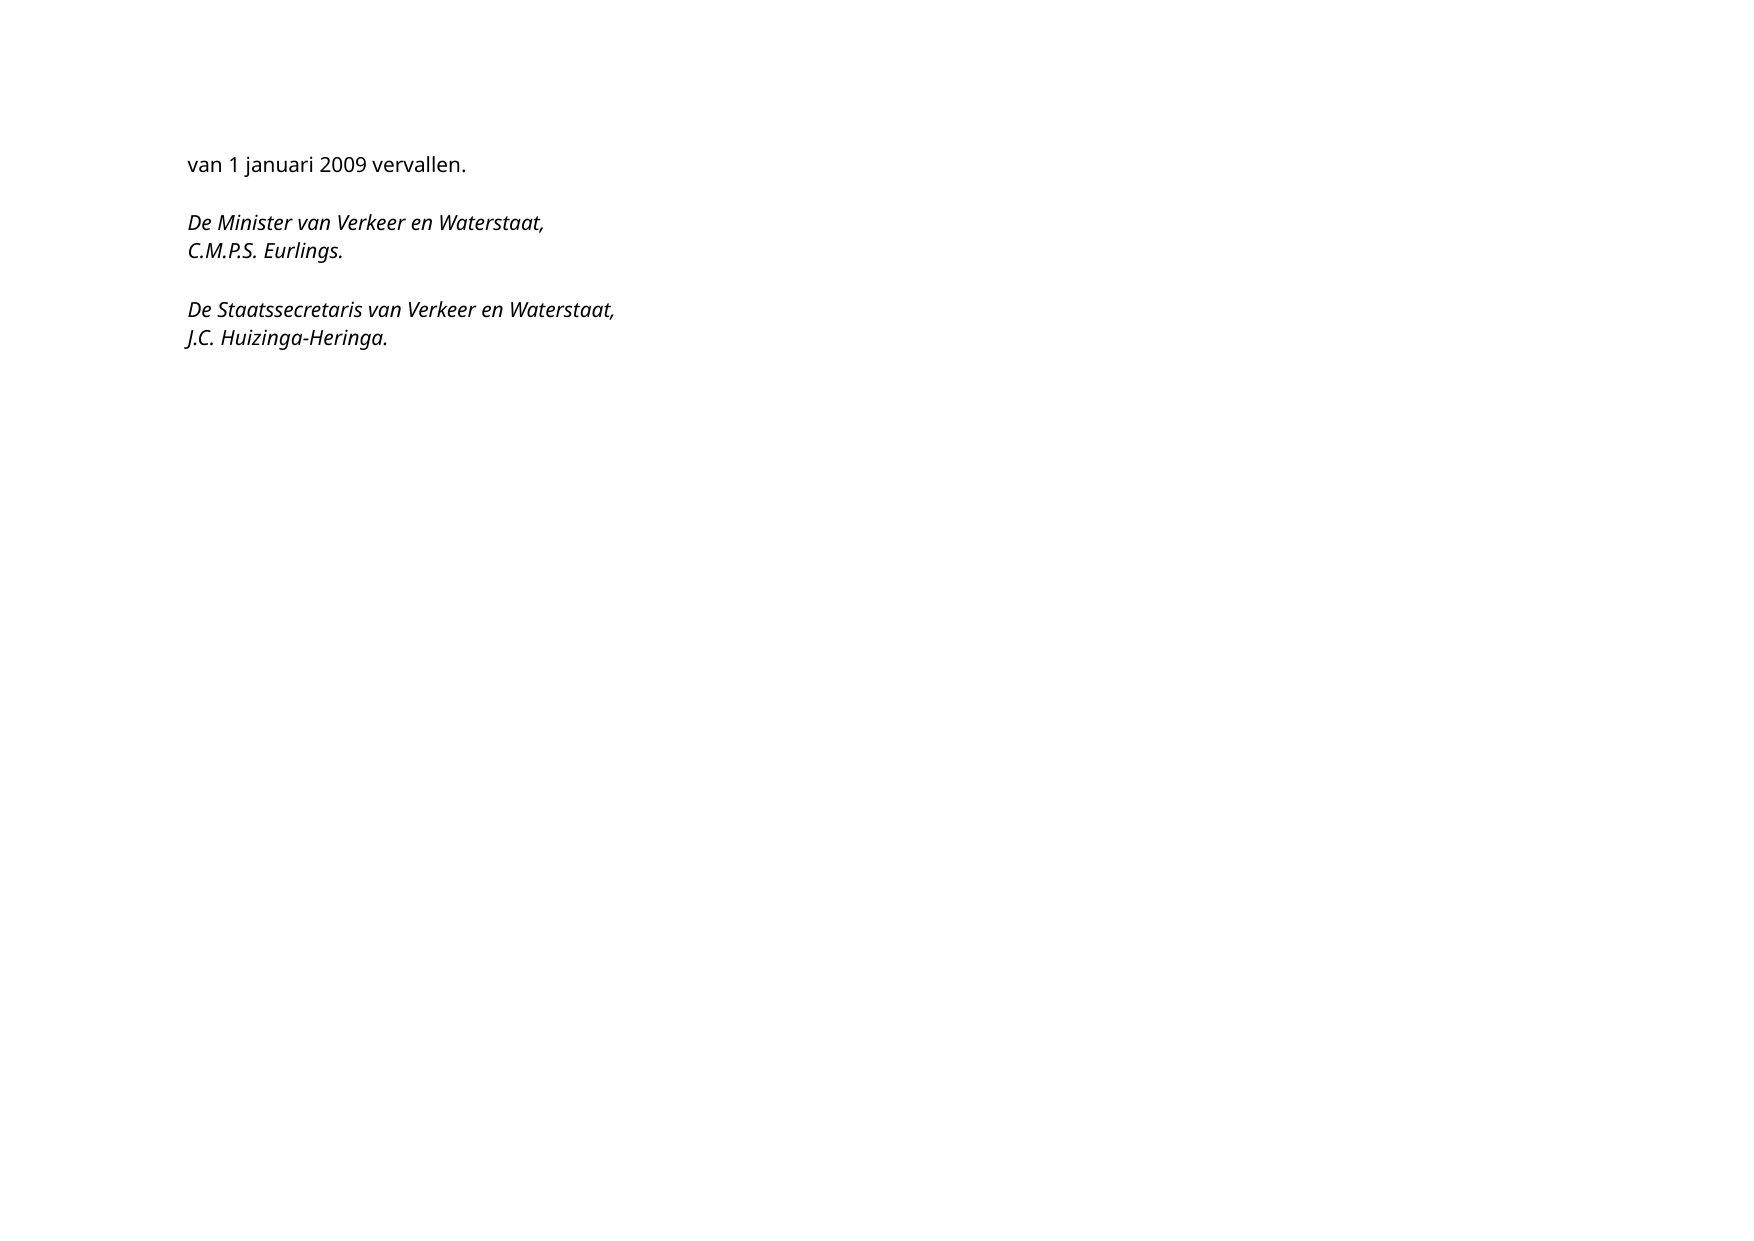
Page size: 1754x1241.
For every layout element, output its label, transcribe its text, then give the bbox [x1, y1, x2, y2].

text C.M.P.S. Eurlings. [187, 236, 1566, 265]
text De Minister van Verkeer en Waterstaat, [187, 208, 1566, 236]
text De Staatssecretaris van Verkeer en Waterstaat, [187, 295, 1566, 323]
text J.C. Huizinga-Heringa. [187, 323, 1566, 352]
text van 1 januari 2009 vervallen. [187, 150, 1566, 178]
